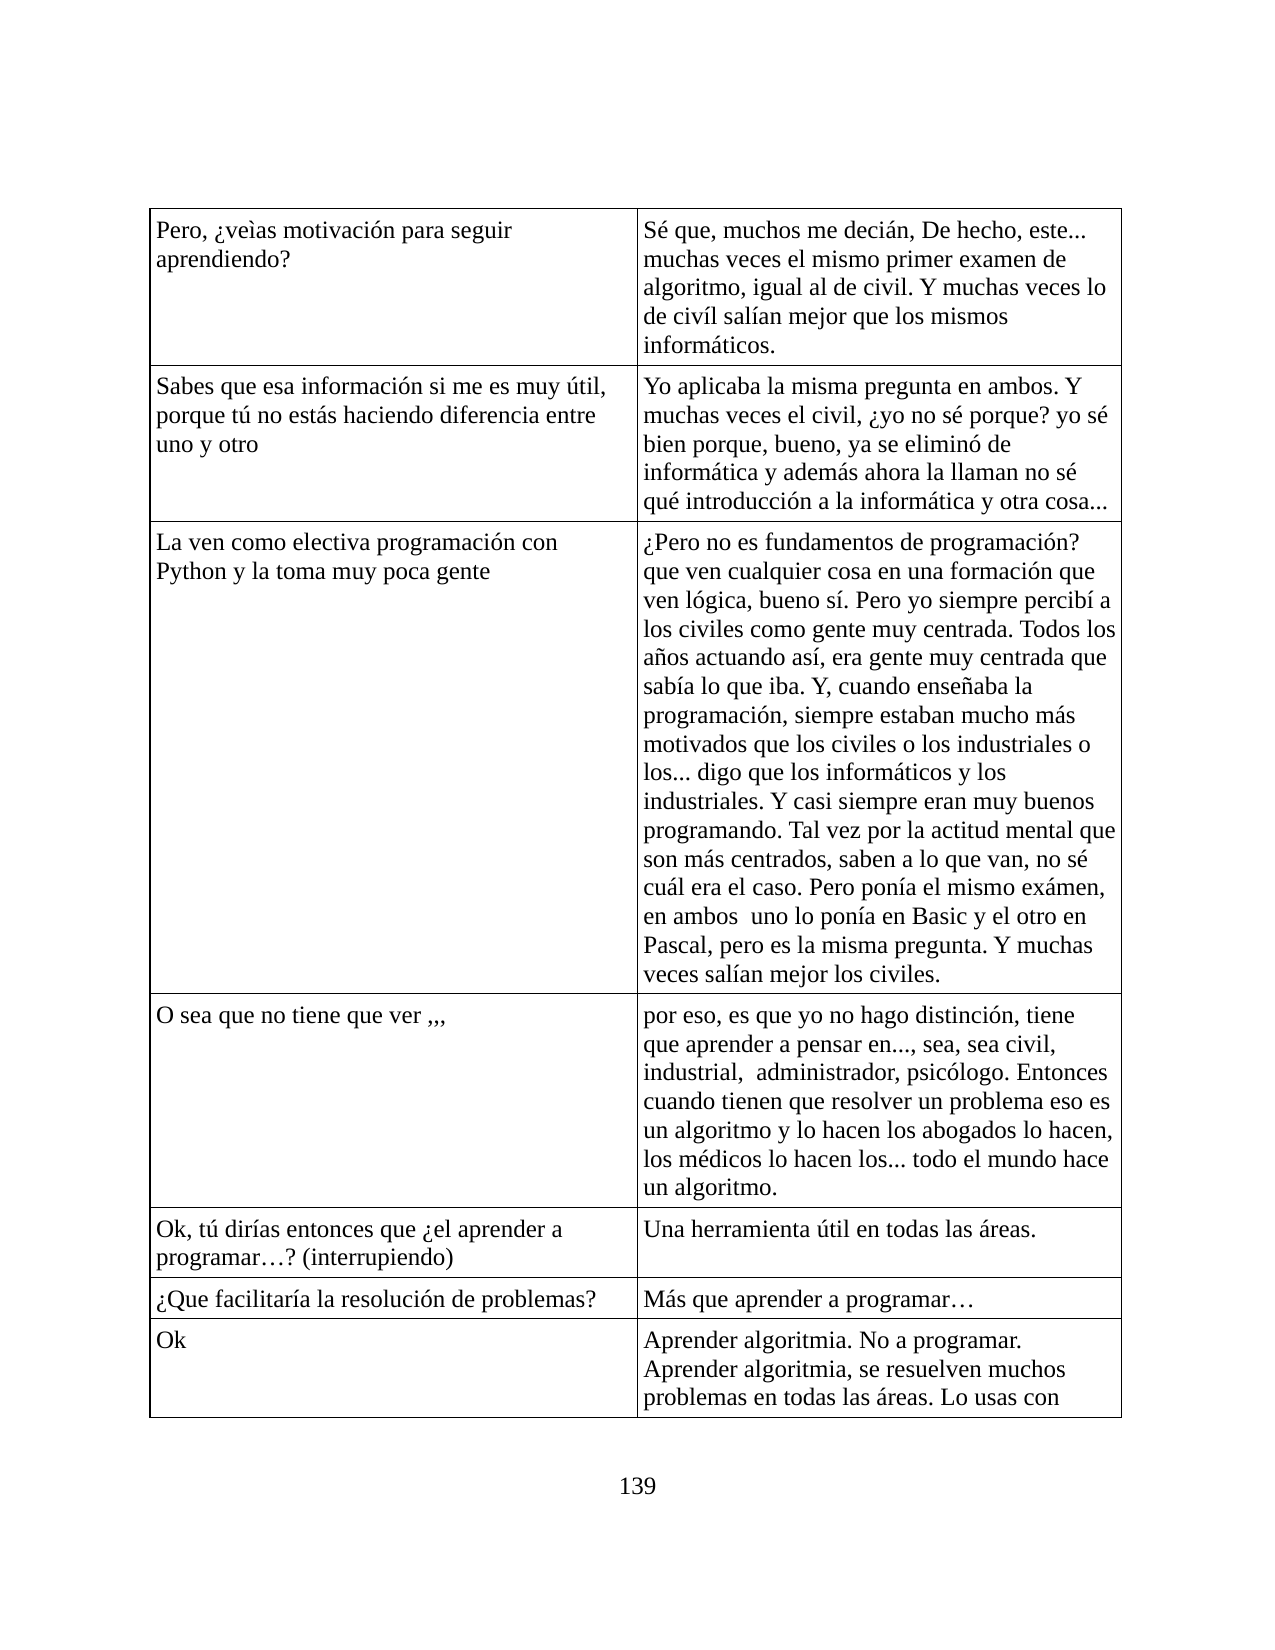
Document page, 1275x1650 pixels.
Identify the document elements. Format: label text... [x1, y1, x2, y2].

table_cell Aprender algoritmia. No a programar. Aprender algoritmia, se resuelven muchos problemas en todas las áreas. Lo usas con [638, 1319, 1121, 1417]
table_cell Ok, tú dirías entonces que ¿el aprender a programar…? (interrupiendo) [151, 1208, 637, 1277]
table_cell por eso, es que yo no hago distinción, tiene que aprender a pensar en..., sea, sea civil, industrial, administrador, psicólogo. Entonces cuando tienen que resolver un problema eso es un algoritmo y lo hacen los abogados lo hacen, los médicos lo hacen los... todo el mundo hace un algoritmo. [638, 994, 1121, 1207]
table_cell ¿Que facilitaría la resolución de problemas? [151, 1278, 637, 1318]
table_cell Sabes que esa información si me es muy útil, porque tú no estás haciendo diferencia entre uno y otro [151, 366, 637, 521]
table_cell O sea que no tiene que ver ,,, [151, 994, 637, 1207]
table_cell Yo aplicaba la misma pregunta en ambos. Y muchas veces el civil, ¿yo no sé porque? yo sé bien porque, bueno, ya se eliminó de informática y además ahora la llaman no sé qué introducción a la informática y otra cosa... [638, 366, 1121, 521]
table_cell ¿Pero no es fundamentos de programación? que ven cualquier cosa en una formación que ven lógica, bueno sí. Pero yo siempre percibí a los civiles como gente muy centrada. Todos los años actuando así, era gente muy centrada que sabía lo que iba. Y, cuando enseñaba la programación, siempre estaban mucho más motivados que los civiles o los industriales o los... digo que los informáticos y los industriales. Y casi siempre eran muy buenos programando. Tal vez por la actitud mental que son más centrados, saben a lo que van, no sé cuál era el caso. Pero ponía el mismo exámen, en ambos uno lo ponía en Basic y el otro en Pascal, pero es la misma pregunta. Y muchas veces salían mejor los civiles. [638, 522, 1121, 993]
table_cell Una herramienta útil en todas las áreas. [638, 1208, 1121, 1277]
table_cell Pero, ¿veìas motivación para seguir aprendiendo? [151, 209, 637, 364]
table_cell Más que aprender a programar… [638, 1278, 1121, 1318]
table_cell Ok [151, 1319, 637, 1417]
table_cell La ven como electiva programación con Python y la toma muy poca gente [151, 522, 637, 993]
table_cell Sé que, muchos me decián, De hecho, este... muchas veces el mismo primer examen de algoritmo, igual al de civil. Y muchas veces lo de civíl salían mejor que los mismos informáticos. [638, 209, 1121, 364]
